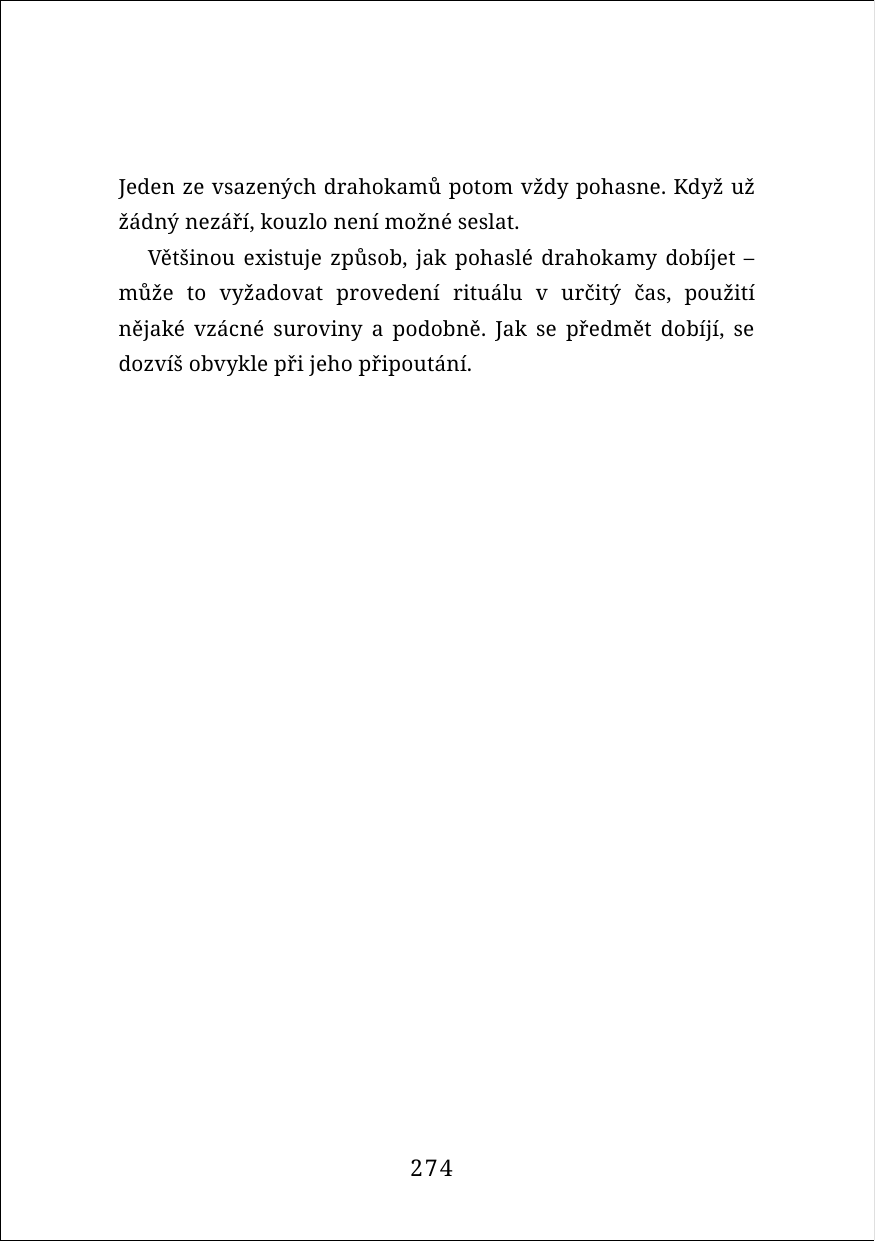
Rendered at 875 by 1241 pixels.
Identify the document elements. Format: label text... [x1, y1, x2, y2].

text Jeden ze vsazených drahokamů potom vždy pohasne. Když už žádný nezáří, kouzlo není možné seslat. Většinou existuje způsob, jak pohaslé drahokamy dobíjet – může to vyžadovat provedení rituálu v určitý čas, použití nějaké vzácné suroviny a podobně. Jak se předmět dobíjí, se dozvíš obvykle při jeho připoutání. [118, 172, 756, 378]
